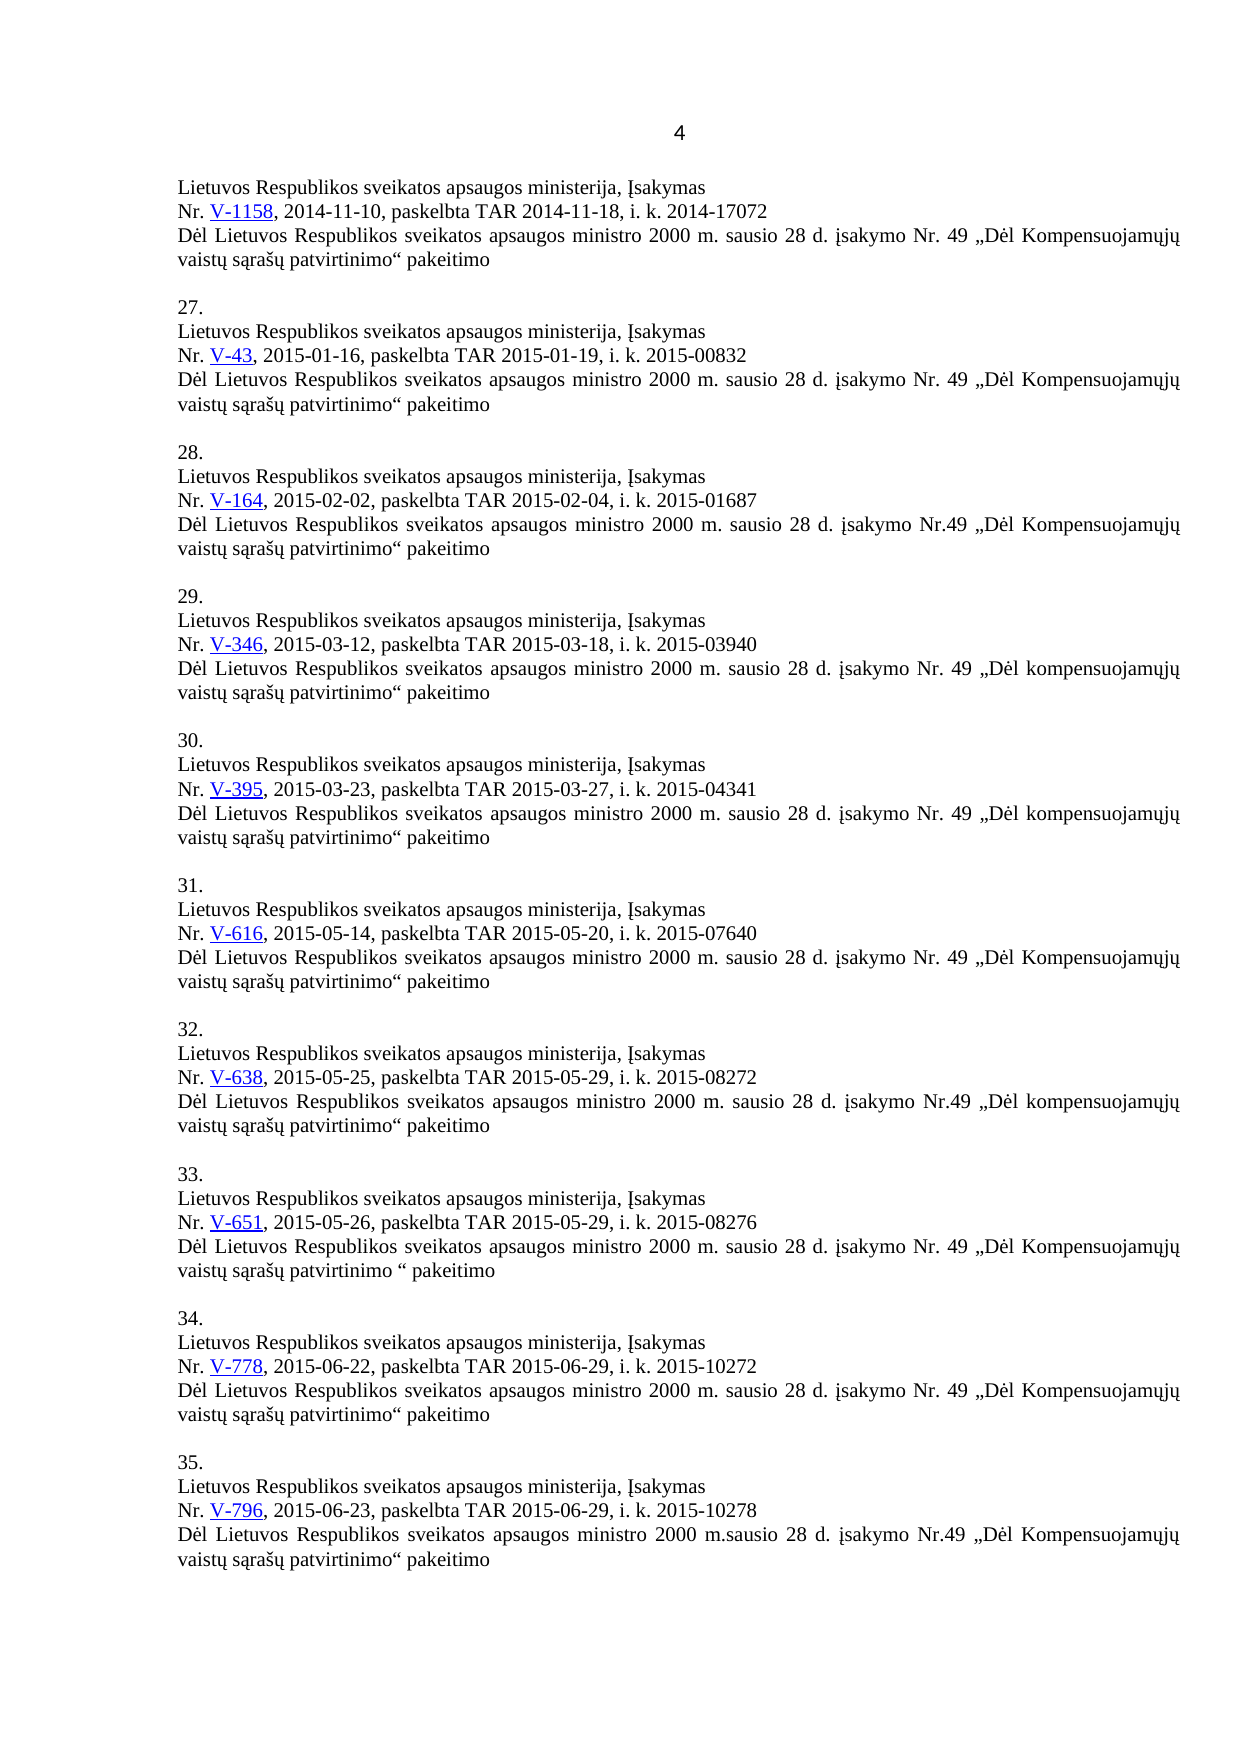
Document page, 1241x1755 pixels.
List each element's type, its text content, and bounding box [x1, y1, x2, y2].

text Dėl Lietuvos Respublikos sveikatos apsaugos ministro 2000 m. sausio 28 d. įsakymo Nr. 49 „Dėl Kompensuojamųjų vaistų sąrašų patvirtinimo“ pakeitimo [177, 1378, 1181, 1426]
text Dėl Lietuvos Respublikos sveikatos apsaugos ministro 2000 m. sausio 28 d. įsakymo Nr. 49 „Dėl Kompensuojamųjų vaistų sąrašų patvirtinimo“ pakeitimo [177, 223, 1181, 271]
text Nr. V-43, 2015-01-16, paskelbta TAR 2015-01-19, i. k. 2015-00832 [177, 343, 1181, 367]
text 34. [177, 1306, 1181, 1330]
text Nr. V-616, 2015-05-14, paskelbta TAR 2015-05-20, i. k. 2015-07640 [177, 921, 1181, 945]
text Nr. V-651, 2015-05-26, paskelbta TAR 2015-05-29, i. k. 2015-08276 [177, 1209, 1181, 1234]
text 35. [177, 1450, 1181, 1474]
text 29. [177, 584, 1181, 608]
text Dėl Lietuvos Respublikos sveikatos apsaugos ministro 2000 m. sausio 28 d. įsakymo Nr. 49 „Dėl kompensuojamųjų vaistų sąrašų patvirtinimo“ pakeitimo [177, 656, 1181, 704]
text 28. [177, 439, 1181, 464]
text Lietuvos Respublikos sveikatos apsaugos ministerija, Įsakymas [177, 897, 1181, 921]
text Lietuvos Respublikos sveikatos apsaugos ministerija, Įsakymas [177, 175, 1181, 199]
text Nr. V-395, 2015-03-23, paskelbta TAR 2015-03-27, i. k. 2015-04341 [177, 776, 1181, 801]
text Nr. V-778, 2015-06-22, paskelbta TAR 2015-06-29, i. k. 2015-10272 [177, 1354, 1181, 1378]
text Nr. V-1158, 2014-11-10, paskelbta TAR 2014-11-18, i. k. 2014-17072 [177, 199, 1181, 223]
text 30. [177, 728, 1181, 752]
text Nr. V-346, 2015-03-12, paskelbta TAR 2015-03-18, i. k. 2015-03940 [177, 632, 1181, 656]
text Lietuvos Respublikos sveikatos apsaugos ministerija, Įsakymas [177, 1041, 1181, 1065]
text Lietuvos Respublikos sveikatos apsaugos ministerija, Įsakymas [177, 1330, 1181, 1354]
text Dėl Lietuvos Respublikos sveikatos apsaugos ministro 2000 m. sausio 28 d. įsakymo Nr.49 „Dėl Kompensuojamųjų vaistų sąrašų patvirtinimo“ pakeitimo [177, 512, 1181, 560]
text Nr. V-164, 2015-02-02, paskelbta TAR 2015-02-04, i. k. 2015-01687 [177, 488, 1181, 512]
text Lietuvos Respublikos sveikatos apsaugos ministerija, Įsakymas [177, 464, 1181, 488]
text Lietuvos Respublikos sveikatos apsaugos ministerija, Įsakymas [177, 752, 1181, 776]
text Dėl Lietuvos Respublikos sveikatos apsaugos ministro 2000 m. sausio 28 d. įsakymo Nr. 49 „Dėl kompensuojamųjų vaistų sąrašų patvirtinimo“ pakeitimo [177, 801, 1181, 849]
text 31. [177, 873, 1181, 897]
text 33. [177, 1161, 1181, 1186]
text 27. [177, 295, 1181, 319]
text Dėl Lietuvos Respublikos sveikatos apsaugos ministro 2000 m. sausio 28 d. įsakymo Nr. 49 „Dėl Kompensuojamųjų vaistų sąrašų patvirtinimo“ pakeitimo [177, 367, 1181, 416]
text Dėl Lietuvos Respublikos sveikatos apsaugos ministro 2000 m.sausio 28 d. įsakymo Nr.49 „Dėl Kompensuojamųjų vaistų sąrašų patvirtinimo“ pakeitimo [177, 1522, 1181, 1571]
text Lietuvos Respublikos sveikatos apsaugos ministerija, Įsakymas [177, 1186, 1181, 1209]
text Dėl Lietuvos Respublikos sveikatos apsaugos ministro 2000 m. sausio 28 d. įsakymo Nr. 49 „Dėl Kompensuojamųjų vaistų sąrašų patvirtinimo “ pakeitimo [177, 1234, 1181, 1282]
text Nr. V-796, 2015-06-23, paskelbta TAR 2015-06-29, i. k. 2015-10278 [177, 1498, 1181, 1522]
text 32. [177, 1017, 1181, 1041]
text Lietuvos Respublikos sveikatos apsaugos ministerija, Įsakymas [177, 1474, 1181, 1498]
text Nr. V-638, 2015-05-25, paskelbta TAR 2015-05-29, i. k. 2015-08272 [177, 1065, 1181, 1089]
text Dėl Lietuvos Respublikos sveikatos apsaugos ministro 2000 m. sausio 28 d. įsakymo Nr.49 „Dėl kompensuojamųjų vaistų sąrašų patvirtinimo“ pakeitimo [177, 1089, 1181, 1137]
text Dėl Lietuvos Respublikos sveikatos apsaugos ministro 2000 m. sausio 28 d. įsakymo Nr. 49 „Dėl Kompensuojamųjų vaistų sąrašų patvirtinimo“ pakeitimo [177, 945, 1181, 993]
text Lietuvos Respublikos sveikatos apsaugos ministerija, Įsakymas [177, 608, 1181, 632]
text Lietuvos Respublikos sveikatos apsaugos ministerija, Įsakymas [177, 319, 1181, 343]
